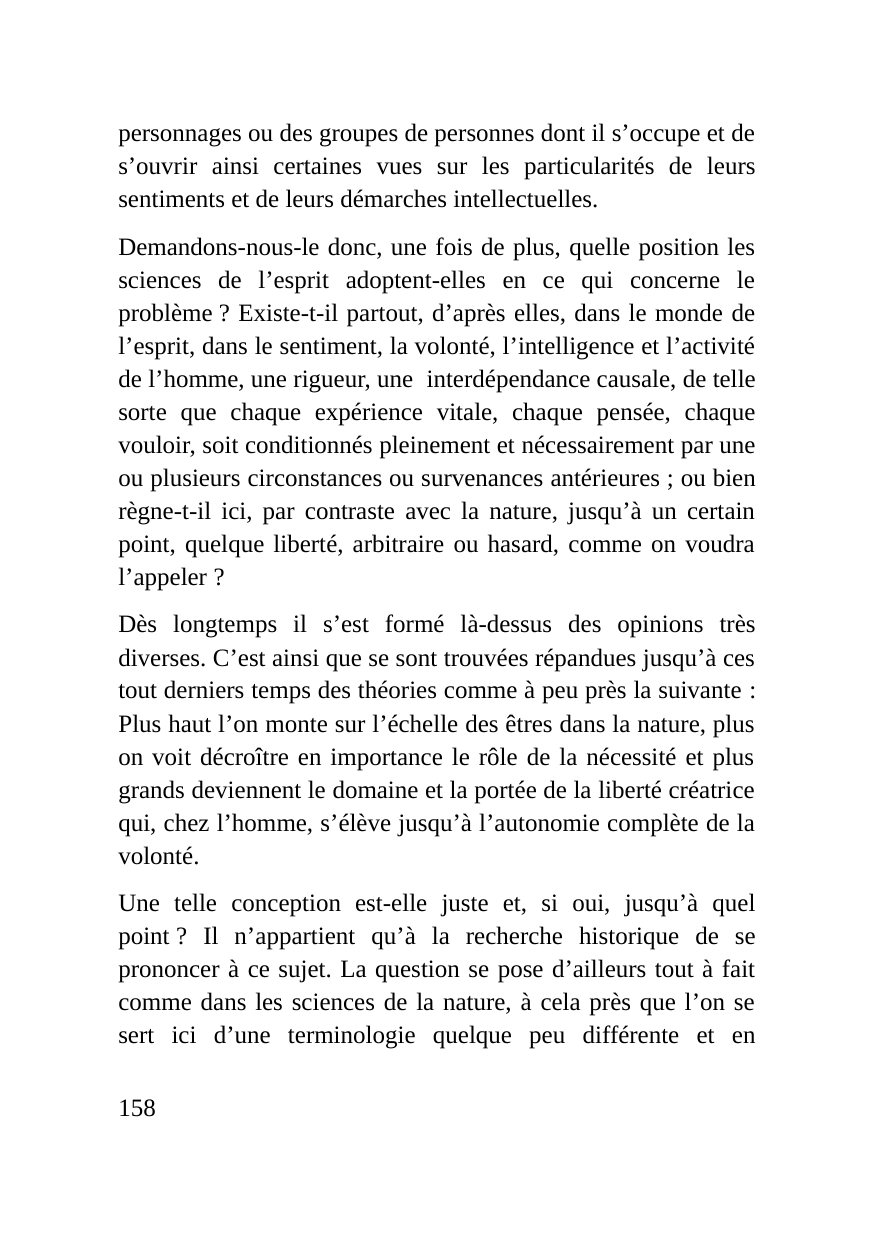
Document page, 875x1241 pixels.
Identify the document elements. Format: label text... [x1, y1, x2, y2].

text personnages ou des groupes de personnes dont il s’occupe et de s’ouvrir ainsi certaines vues sur les particularités de leurs sentiments et de leurs démarches intellectuelles. [118, 118, 756, 213]
text Demandons-nous-le donc, une fois de plus, quelle position les sciences de l’esprit adoptent-elles en ce qui concerne le problème ? Existe-t-il partout, d’après elles, dans le monde de l’esprit, dans le sentiment, la volonté, l’intelligence et l’activité de l’homme, une rigueur, une interdépendance causale, de telle sorte que chaque expérience vitale, chaque pensée, chaque vouloir, soit conditionnés pleinement et nécessairement par une ou plusieurs circonstances ou survenances antérieures ; ou bien règne-t-il ici, par contraste avec la nature, jusqu’à un certain point, quelque liberté, arbitraire ou hasard, comme on voudra l’appeler ? [118, 232, 756, 591]
text Une telle conception est-elle juste et, si oui, jusqu’à quel point ? Il n’appartient qu’à la recherche historique de se prononcer à ce sujet. La question se pose d’ailleurs tout à fait comme dans les sciences de la nature, à cela près que l’on se sert ici d’une terminologie quelque peu différente et en [118, 888, 756, 1049]
text Dès longtemps il s’est formé là-dessus des opinions très diverses. C’est ainsi que se sont trouvées répandues jusqu’à ces tout derniers temps des théories comme à peu près la suivante : Plus haut l’on monte sur l’échelle des êtres dans la nature, plus on voit décroître en importance le rôle de la nécessité et plus grands deviennent le domaine et la portée de la liberté créatrice qui, chez l’homme, s’élève jusqu’à l’autonomie complète de la volonté. [118, 609, 756, 869]
